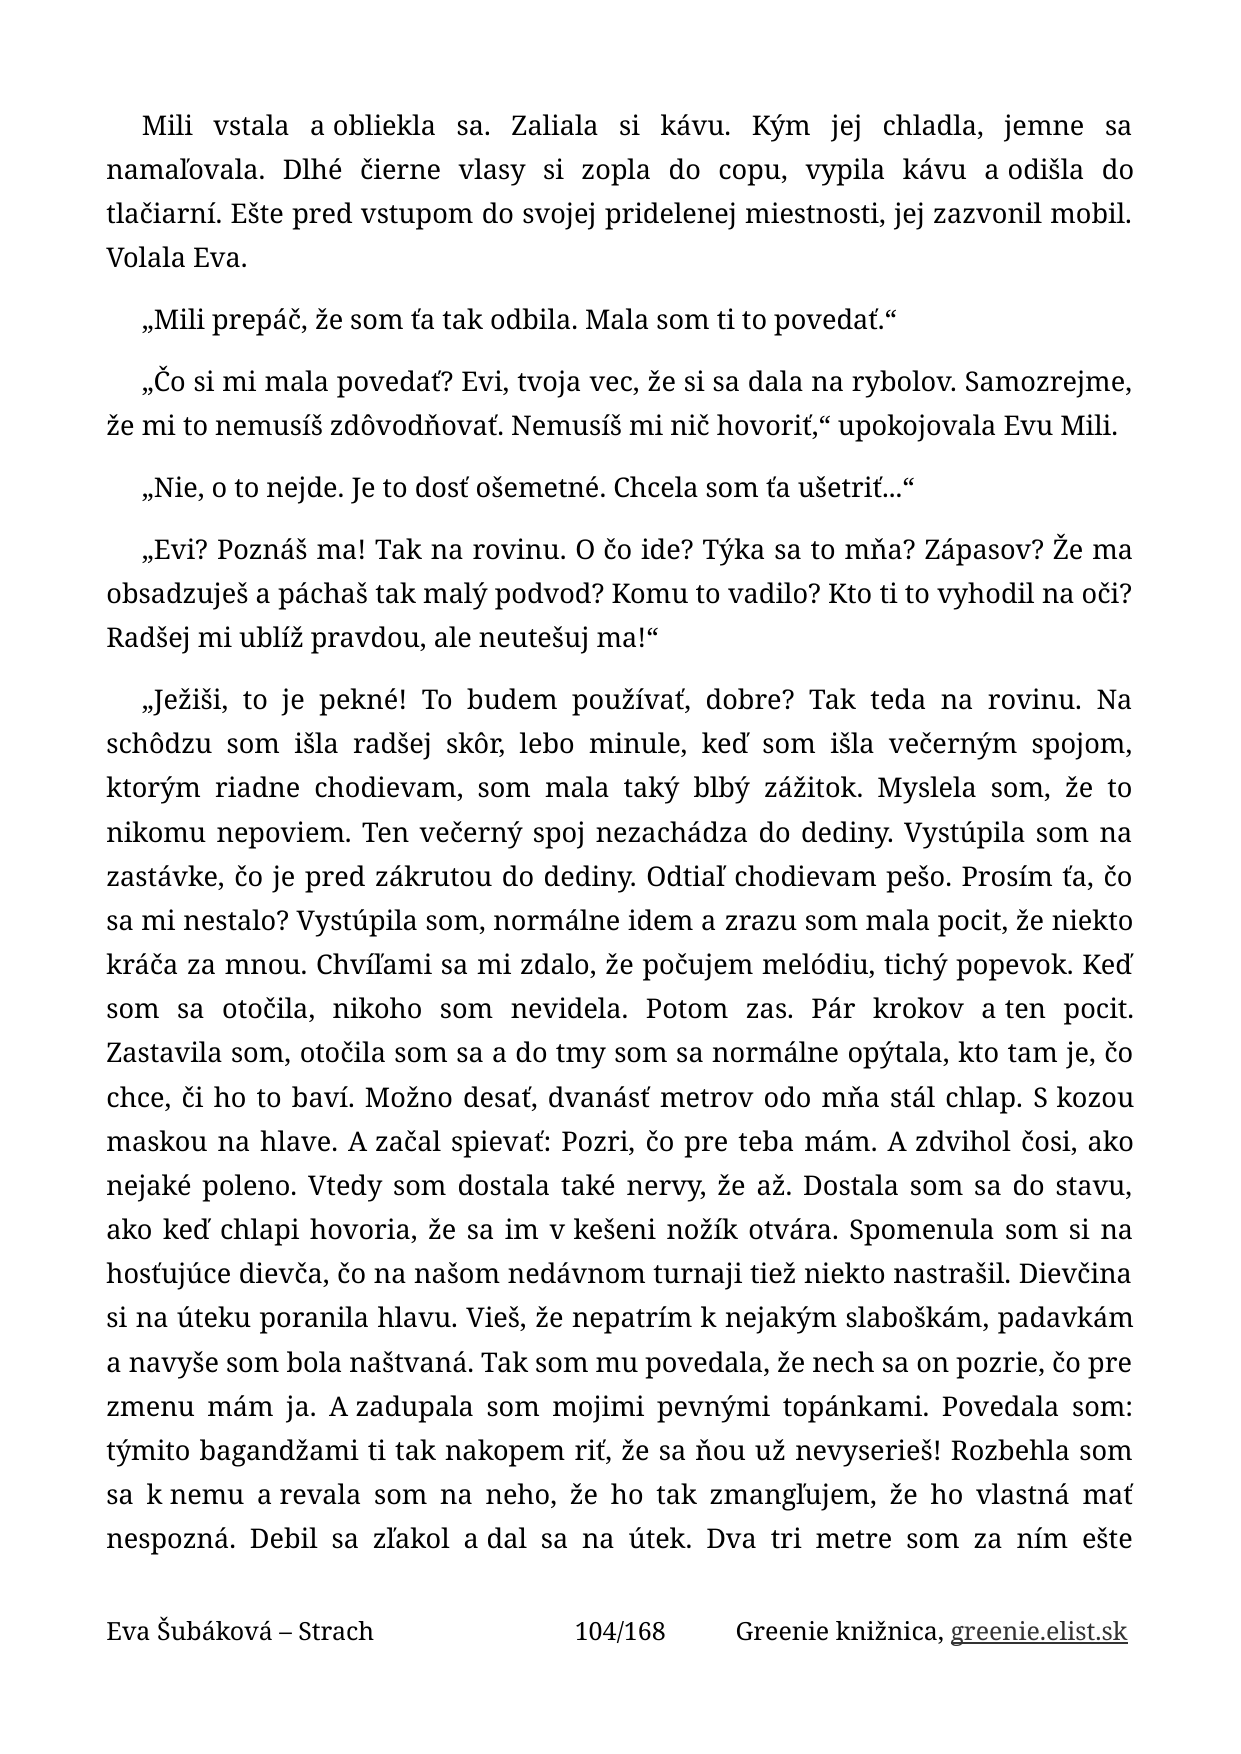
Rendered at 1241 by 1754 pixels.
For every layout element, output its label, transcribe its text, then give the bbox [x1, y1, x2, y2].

text „Nie, o to nejde. Je to dosť ošemetné. Chcela som ťa ušetriť...“ [106, 468, 1134, 505]
text „Mili prepáč, že som ťa tak odbila. Mala som ti to povedať.“ [106, 301, 1134, 337]
text Mili vstala a obliekla sa. Zaliala si kávu. Kým jej chladla, jemne sa namaľovala. Dlhé čierne vlasy si zopla do copu, vypila kávu a odišla do tlačiarní. Ešte pred vstupom do svojej pridelenej miestnosti, jej zazvonil mobil. Volala Eva. [106, 106, 1134, 276]
text „Čo si mi mala povedať? Evi, tvoja vec, že si sa dala na rybolov. Samozrejme, že mi to nemusíš zdôvodňovať. Nemusíš mi nič hovoriť,“ upokojovala Evu Mili. [106, 362, 1134, 443]
text „Evi? Poznáš ma! Tak na rovinu. O čo ide? Týka sa to mňa? Zápasov? Že ma obsadzuješ a páchaš tak malý podvod? Komu to vadilo? Kto ti to vyhodil na oči? Radšej mi ublíž pravdou, ale neutešuj ma!“ [106, 530, 1134, 656]
text „Ježiši, to je pekné! To budem používať, dobre? Tak teda na rovinu. Na schôdzu som išla radšej skôr, lebo minule, keď som išla večerným spojom, ktorým riadne chodievam, som mala taký blbý zážitok. Myslela som, že to nikomu nepoviem. Ten večerný spoj nezachádza do dediny. Vystúpila som na zastávke, čo je pred zákrutou do dediny. Odtiaľ chodievam pešo. Prosím ťa, čo sa mi nestalo? Vystúpila som, normálne idem a zrazu som mala pocit, že niekto kráča za mnou. Chvíľami sa mi zdalo, že počujem melódiu, tichý popevok. Keď som sa otočila, nikoho som nevidela. Potom zas. Pár krokov a ten pocit. Zastavila som, otočila som sa a do tmy som sa normálne opýtala, kto tam je, čo chce, či ho to baví. Možno desať, dvanásť metrov odo mňa stál chlap. S kozou maskou na hlave. A začal spievať: Pozri, čo pre teba mám. A zdvihol čosi, ako nejaké poleno. Vtedy som dostala také nervy, že až. Dostala som sa do stavu, ako keď chlapi hovoria, že sa im v kešeni nožík otvára. Spomenula som si na hosťujúce dievča, čo na našom nedávnom turnaji tiež niekto nastrašil. Dievčina si na úteku poranila hlavu. Vieš, že nepatrím k nejakým slaboškám, padavkám a navyše som bola naštvaná. Tak som mu povedala, že nech sa on pozrie, čo pre zmenu mám ja. A zadupala som mojimi pevnými topánkami. Povedala som: týmito bagandžami ti tak nakopem riť, že sa ňou už nevyserieš! Rozbehla som sa k nemu a revala som na neho, že ho tak zmangľujem, že ho vlastná mať nespozná. Debil sa zľakol a dal sa na útek. Dva tri metre som za ním ešte [106, 681, 1134, 1557]
